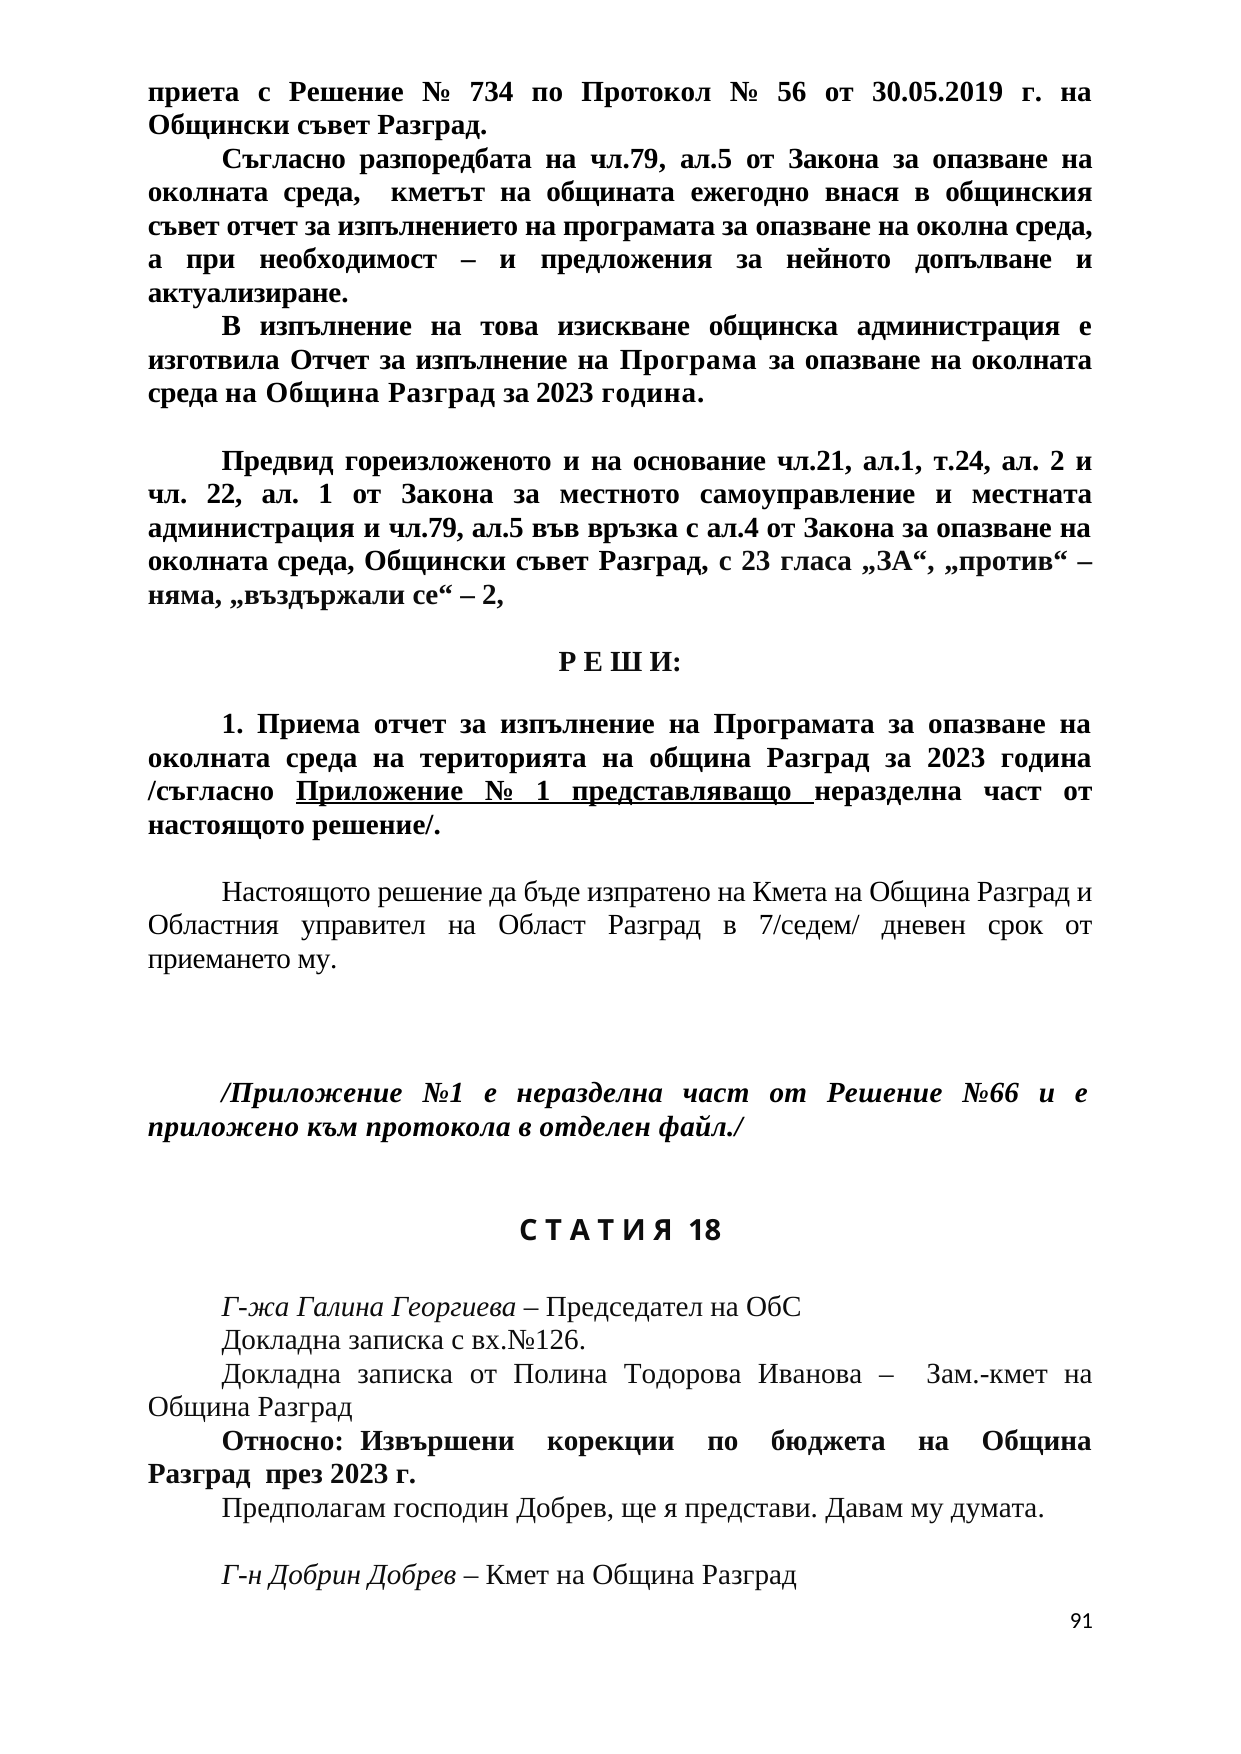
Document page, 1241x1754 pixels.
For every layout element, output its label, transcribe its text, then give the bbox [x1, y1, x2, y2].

text Съгласно разпоредбата на чл.79, ал.5 от Закона за опазване на околната среда, кметът на общината ежегодно внася в общинския съвет отчет за изпълнението на програмата за опазване на околна среда, а при необходимост – и предложения за нейното допълване и актуализиране. [148, 141, 1093, 308]
text 1. Приема отчет за изпълнение на Програмата за опазване на околната среда на територията на община Разград за 2023 година /съгласно Приложение № 1 представляващо неразделна част от настоящото решение/. [148, 706, 1093, 840]
text Докладна записка с вх.№126. [148, 1322, 1093, 1356]
text Р Е Ш И: [148, 644, 1093, 677]
text Докладна записка от Полина Тодорова Иванова – Зам.-кмет на Община Разград [148, 1356, 1093, 1423]
text Предполагам господин Добрев, ще я представи. Давам му думата. [148, 1490, 1093, 1523]
text Г-жа Галина Георгиева – Председател на ОбС [148, 1289, 1093, 1322]
text В изпълнение на това изискване общинска администрация е изготвила Отчет за изпълнение на Програма за опазване на околната среда на Община Разград за 2023 година. [148, 308, 1093, 409]
text С Т А Т И Я 18 [148, 1209, 1093, 1249]
text /Приложение №1 е неразделна част от Решение №66 и е приложено към протокола в отделен файл./ [148, 1075, 1093, 1142]
text Настоящото решение да бъде изпратено на Кмета на Община Разград и Областния управител на Област Разград в 7/седем/ дневен срок от приемането му. [148, 874, 1093, 974]
text приета с Решение № 734 по Протокол № 56 от 30.05.2019 г. на Общински съвет Разград. [148, 74, 1093, 141]
text Г-н Добрин Добрев – Кмет на Община Разград [148, 1557, 1093, 1591]
text Предвид гореизложеното и на основание чл.21, ал.1, т.24, ал. 2 и чл. 22, ал. 1 от Закона за местното самоуправление и местната администрация и чл.79, ал.5 във връзка с ал.4 от Закона за опазване на околната среда, Общински съвет Разград, с 23 гласа „ЗА“, „против“ – няма, „въздържали се“ – 2, [148, 443, 1093, 610]
text Относно: Извършени корекции по бюджета на Община Разград през 2023 г. [148, 1423, 1093, 1490]
